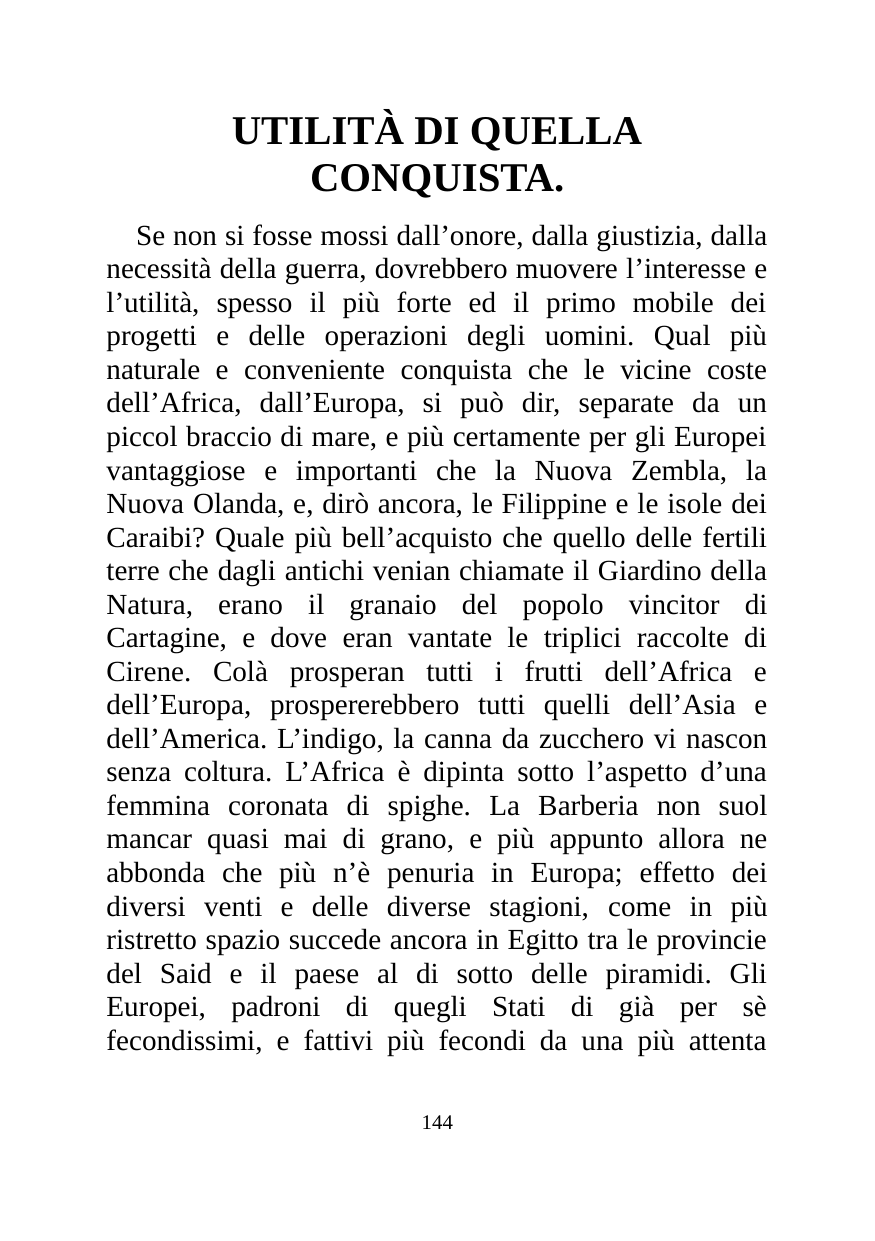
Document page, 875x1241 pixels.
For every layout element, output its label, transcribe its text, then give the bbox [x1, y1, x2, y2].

subtitle Utilità di quella conquista. [106, 106, 768, 200]
text Se non si fosse mossi dall’onore, dalla giustizia, dalla necessità della guerra, dovrebbero muovere l’interesse e l’utilità, spesso il più forte ed il primo mobile dei progetti e delle operazioni degli uomini. Qual più naturale e conveniente conquista che le vicine coste dell’Africa, dall’Europa, si può dir, separate da un piccol braccio di mare, e più certamente per gli Europei vantaggiose e importanti che la Nuova Zembla, la Nuova Olanda, e, dirò ancora, le Filippine e le isole dei Caraibi? Quale più bell’acquisto che quello delle fertili terre che dagli antichi venian chiamate il Giardino della Natura, erano il granaio del popolo vincitor di Cartagine, e dove eran vantate le triplici raccolte di Cirene. Colà prosperan tutti i frutti dell’Africa e dell’Europa, prospererebbero tutti quelli dell’Asia e dell’America. L’indigo, la canna da zucchero vi nascon senza coltura. L’Africa è dipinta sotto l’aspetto d’una femmina coronata di spighe. La Barberia non suol mancar quasi mai di grano, e più appunto allora ne abbonda che più n’è penuria in Europa; effetto dei diversi venti e delle diverse stagioni, come in più ristretto spazio succede ancora in Egitto tra le provincie del Said e il paese al di sotto delle piramidi. Gli Europei, padroni di quegli Stati di già per sè fecondissimi, e fattivi più fecondi da una più attenta [106, 218, 768, 1056]
